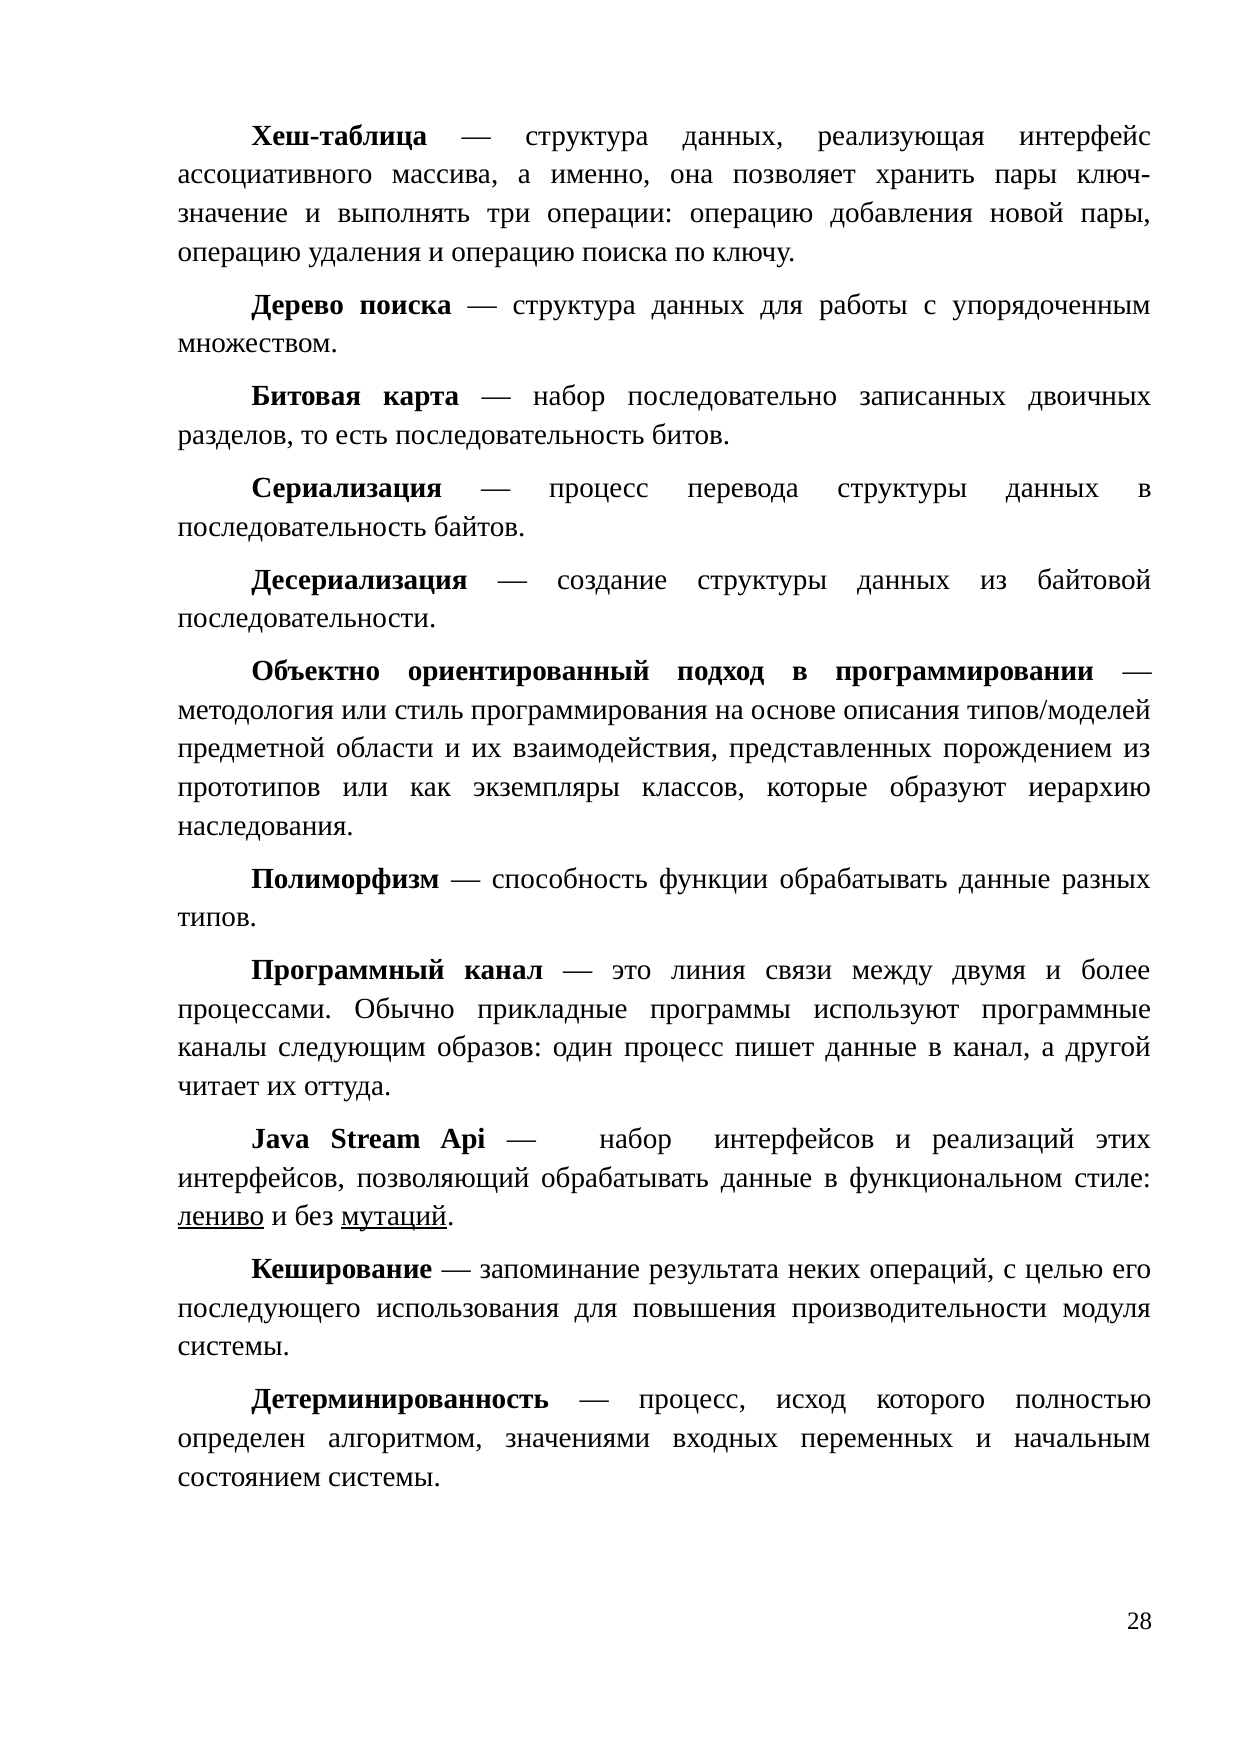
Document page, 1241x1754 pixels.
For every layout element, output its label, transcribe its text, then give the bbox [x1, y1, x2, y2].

text Битовая карта — набор последовательно записанных двоичных разделов, то есть последовательность битов. [177, 378, 1152, 451]
text Объектно ориентированный подход в программировании — методология или стиль программирования на основе описания типов/моделей предметной области и их взаимодействия, представленных порождением из прототипов или как экземпляры классов, которые образуют иерархию наследования. [177, 653, 1152, 841]
text Дерево поиска — структура данных для работы с упорядоченным множеством. [177, 287, 1152, 359]
text Сериализация — процесс перевода структуры данных в последовательность байтов. [177, 470, 1152, 542]
text Java Stream Api — набор интерфейсов и реализаций этих интерфейсов, позволяющий обрабатывать данные в функциональном стиле: лениво и без мутаций. [177, 1121, 1152, 1232]
text Кеширование — запоминание результата неких операций, с целью его последующего использования для повышения производительности модуля системы. [177, 1251, 1152, 1362]
text Хеш-таблица — структура данных, реализующая интерфейс ассоциативного массива, а именно, она позволяет хранить пары ключ-значение и выполнять три операции: операцию добавления новой пары, операцию удаления и операцию поиска по ключу. [177, 118, 1152, 267]
text Программный канал — это линия связи между двумя и более процессами. Обычно прикладные программы используют программные каналы следующим образов: один процесс пишет данные в канал, а другой читает их оттуда. [177, 952, 1152, 1102]
text Десериализация — создание структуры данных из байтовой последовательности. [177, 562, 1152, 634]
text Детерминированность — процесс, исход которого полностью определен алгоритмом, значениями входных переменных и начальным состоянием системы. [177, 1382, 1152, 1492]
text Полиморфизм — способность функции обрабатывать данные разных типов. [177, 861, 1152, 933]
